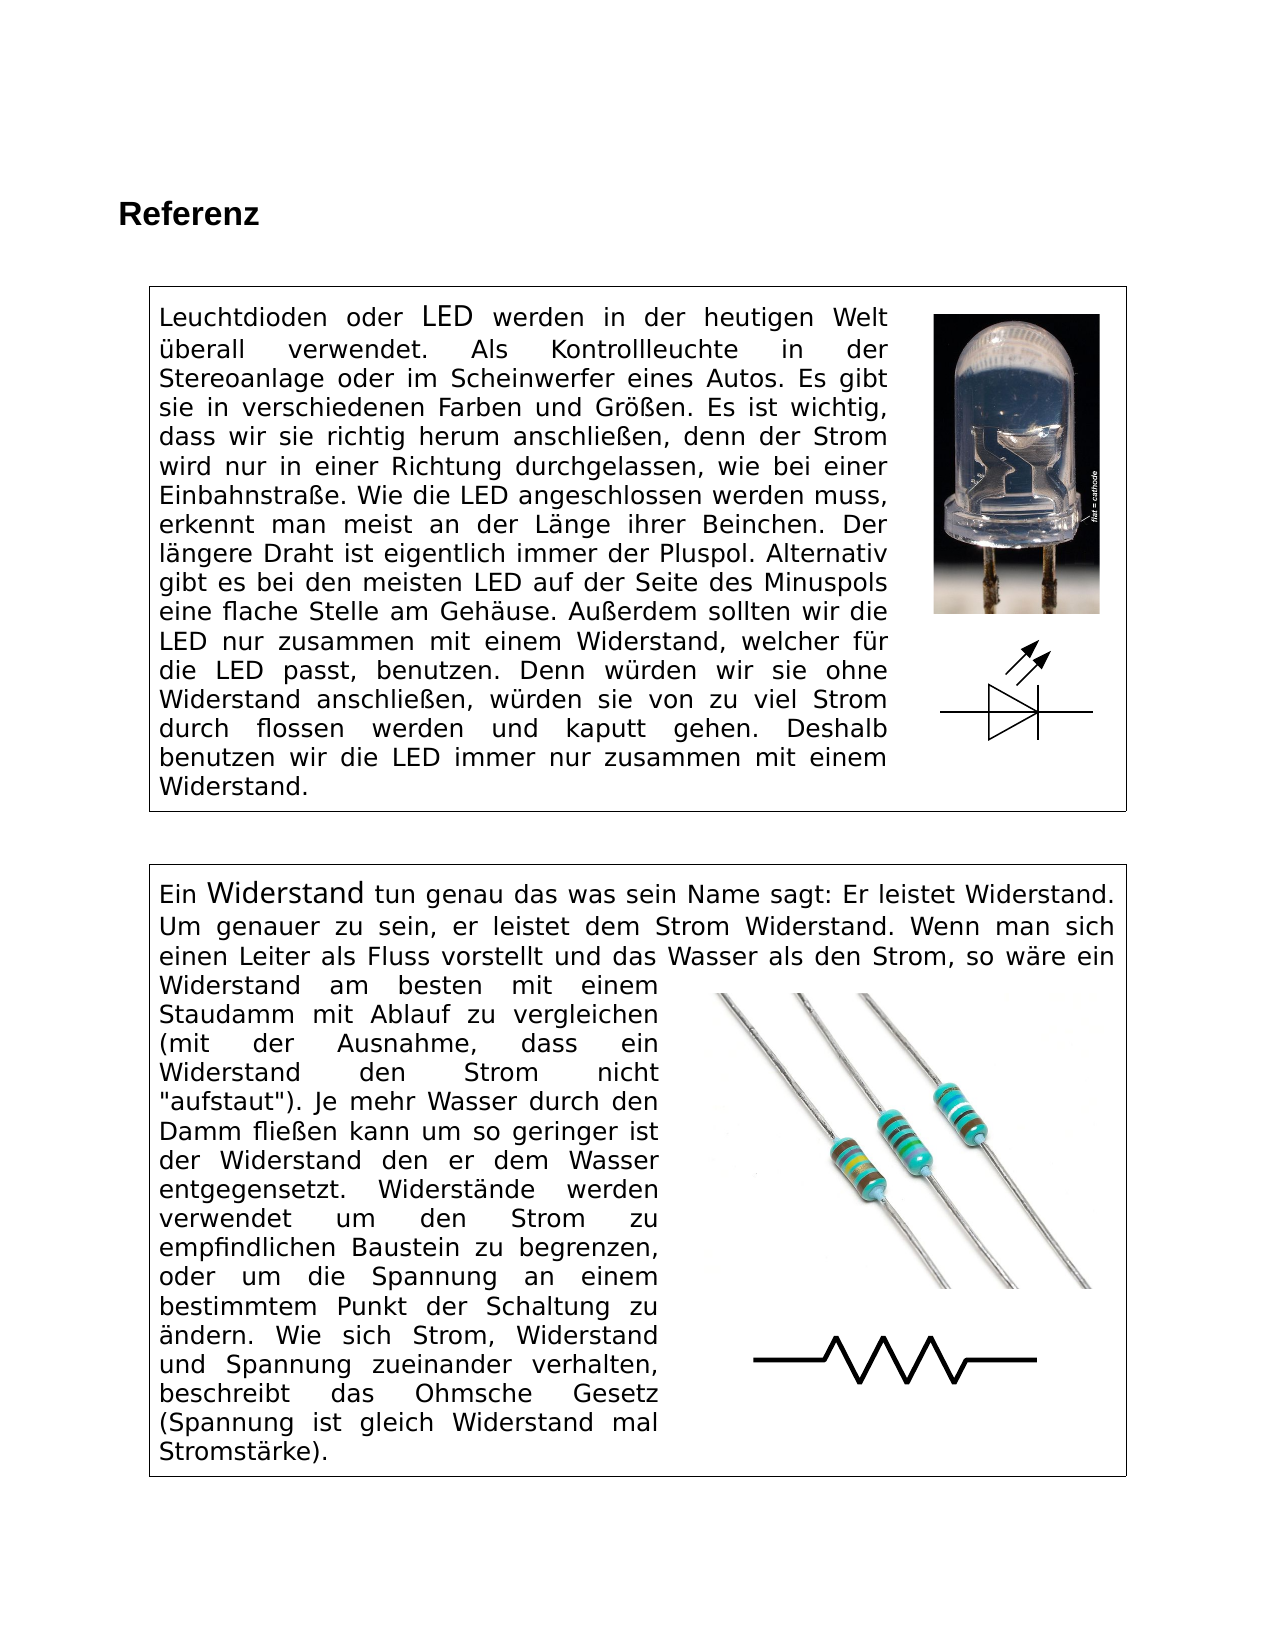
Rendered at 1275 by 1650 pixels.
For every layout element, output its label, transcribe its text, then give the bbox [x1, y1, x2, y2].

picture [704, 993, 1104, 1289]
text Plus [118, 118, 1157, 169]
text Ein Widerstand tun genau das was sein Name sagt: Er leistet Widerstand. Um genauer zu sein, er leistet dem Strom Widerstand. Wenn man sich einen Leiter als Fluss vorstellt und das Wasser als den Strom, so wäre ein Widerstand am besten mit einem Staudamm mit Ablauf zu vergleichen (mit der Ausnahme, dass ein Widerstand den Strom nicht "aufstaut"). Je mehr Wasser durch den Damm fließen kann um so geringer ist der Widerstand den er dem Wasser entgegensetzt. Widerstände werden verwendet um den Strom zu empfindlichen Baustein zu begrenzen, oder um die Spannung an einem bestimmtem Punkt der Schaltung zu ändern. Wie sich Strom, Widerstand und Spannung zueinander verhalten, beschreibt das Ohmsche Gesetz (Spannung ist gleich Widerstand mal Stromstärke). [158, 873, 1117, 1467]
picture [933, 314, 1100, 614]
text Leuchtdioden oder LED werden in der heutigen Welt überall verwendet. Als Kontrollleuchte in der Stereoanlage oder im Scheinwerfer eines Autos. Es gibt sie in verschiedenen Farben und Größen. Es ist wichtig, dass wir sie richtig herum anschließen, denn der Strom wird nur in einer Richtung durchgelassen, wie bei einer Einbahnstraße. Wie die LED angeschlossen werden muss, erkennt man meist an der Länge ihrer Beinchen. Der längere Draht ist eigentlich immer der Pluspol. Alternativ gibt es bei den meisten LED auf der Seite des Minuspols eine flache Stelle am Gehäuse. Außerdem sollten wir die LED nur zusammen mit einem Widerstand, welcher für die LED passt, benutzen. Denn würden wir sie ohne Widerstand anschließen, würden sie von zu viel Strom durch flossen werden und kaputt gehen. Deshalb benutzen wir die LED immer nur zusammen mit einem Widerstand. [158, 295, 1117, 802]
subtitle Referenz [118, 194, 1157, 233]
